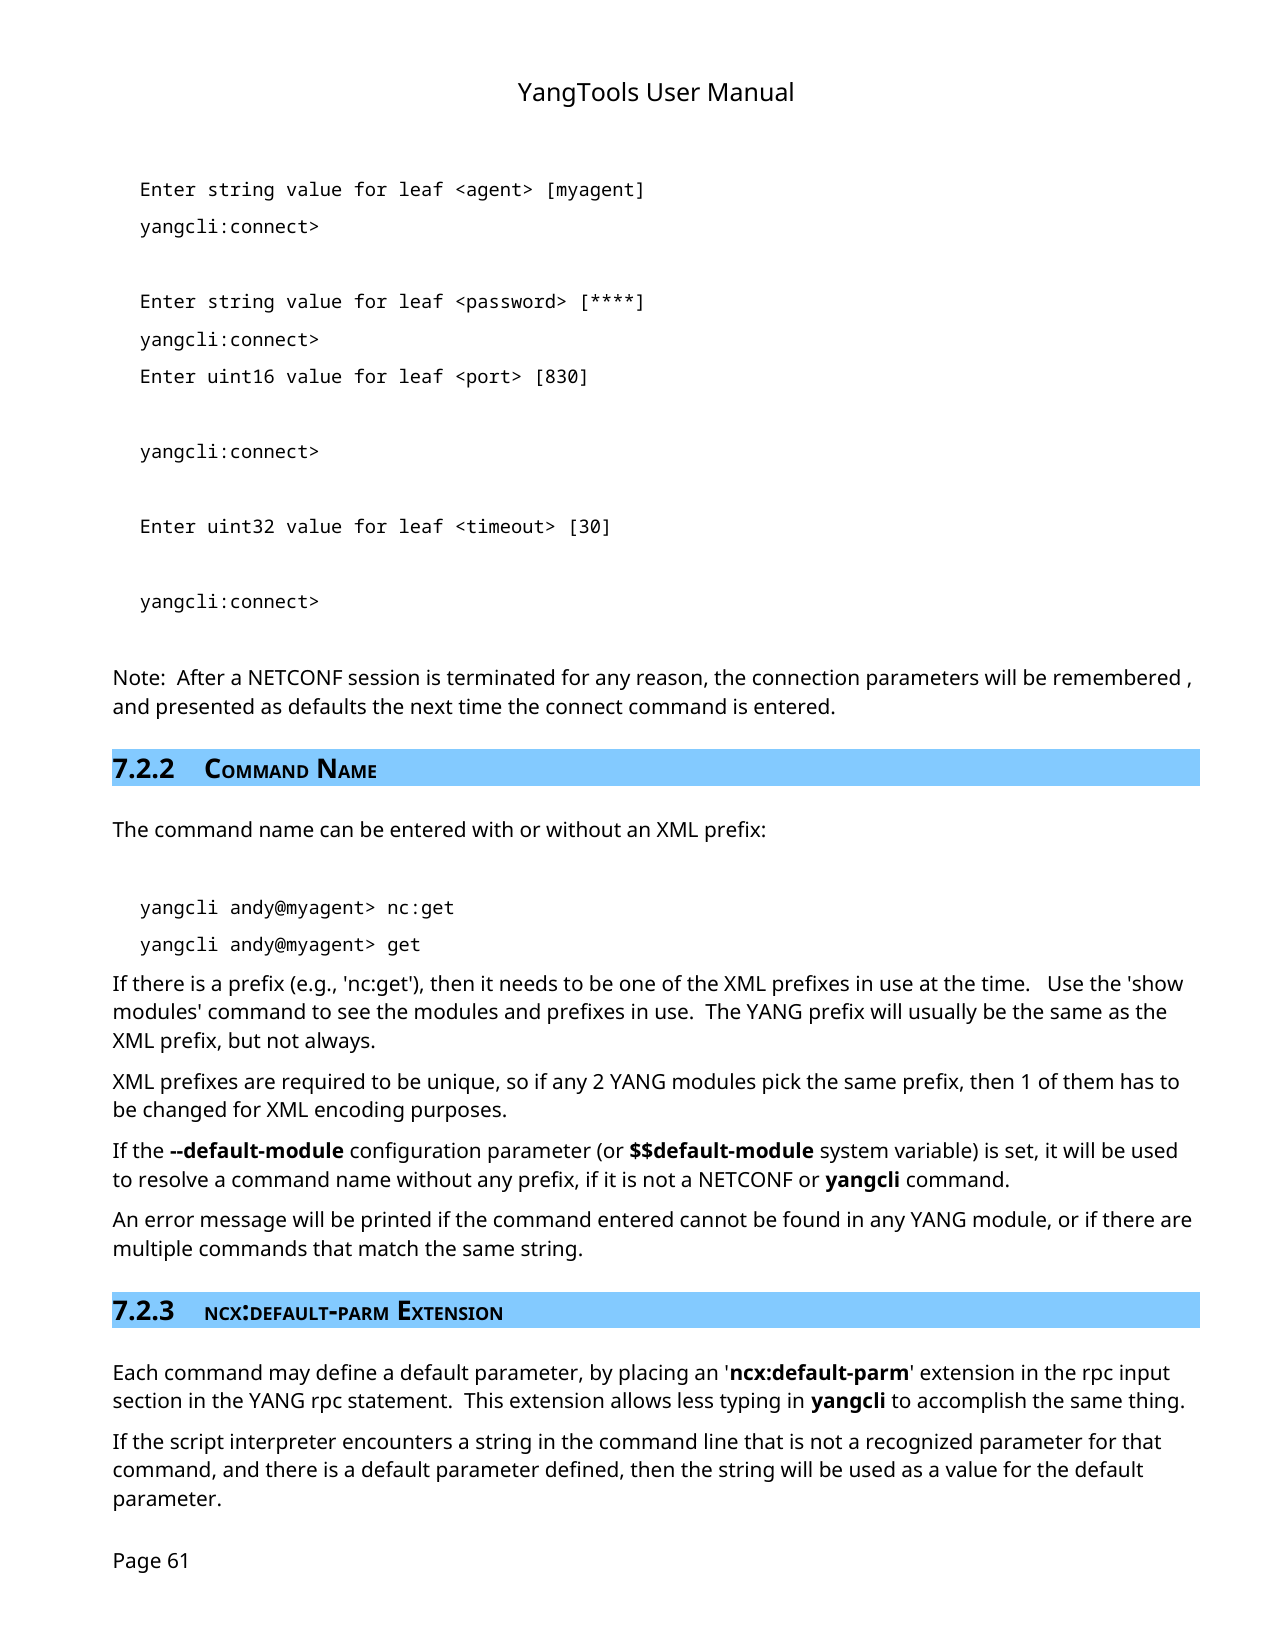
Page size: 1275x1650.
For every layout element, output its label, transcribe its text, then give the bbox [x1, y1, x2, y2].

text yangcli:connect> [139, 213, 1200, 239]
text If the --default-module configuration parameter (or $$default-module system variable) is set, it will be used to resolve a command name without any prefix, if it is not a NETCONF or yangcli command. [112, 1136, 1200, 1193]
text Enter string value for leaf <agent> [myagent] [139, 176, 1200, 202]
text Enter string value for leaf <password> [****] [139, 288, 1200, 314]
text yangcli:connect> [139, 588, 1200, 614]
text yangcli:connect> [139, 326, 1200, 352]
text Note: After a NETCONF session is terminated for any reason, the connection parameters will be remembered , and presented as defaults the next time the connect command is entered. [112, 663, 1200, 720]
text yangcli andy@myagent> get [139, 932, 1200, 957]
text Enter uint32 value for leaf <timeout> [30] [139, 513, 1200, 539]
text If there is a prefix (e.g., 'nc:get'), then it needs to be one of the XML prefixes in use at the time. Use the 'show modules' command to see the modules and prefixes in use. The YANG prefix will usually be the same as the XML prefix, but not always. [112, 969, 1200, 1054]
text The command name can be entered with or without an XML prefix: [112, 816, 1200, 844]
subtitle Command Name [112, 749, 1200, 786]
text Each command may define a default parameter, by placing an 'ncx:default-parm' extension in the rpc input section in the YANG rpc statement. This extension allows less typing in yangcli to accomplish the same thing. [112, 1358, 1200, 1414]
text An error message will be printed if the command entered cannot be found in any YANG module, or if there are multiple commands that match the same string. [112, 1206, 1200, 1262]
text yangcli:connect> [139, 438, 1200, 464]
subtitle ncx:default-parm Extension [112, 1292, 1200, 1328]
text If the script interpreter encounters a string in the command line that is not a recognized parameter for that command, and there is a default parameter defined, then the string will be used as a value for the default parameter. [112, 1427, 1200, 1512]
text yangcli andy@myagent> nc:get [139, 894, 1200, 919]
text XML prefixes are required to be unique, so if any 2 YANG modules pick the same prefix, then 1 of them has to be changed for XML encoding purposes. [112, 1067, 1200, 1124]
text Enter uint16 value for leaf <port> [830] [139, 363, 1200, 389]
